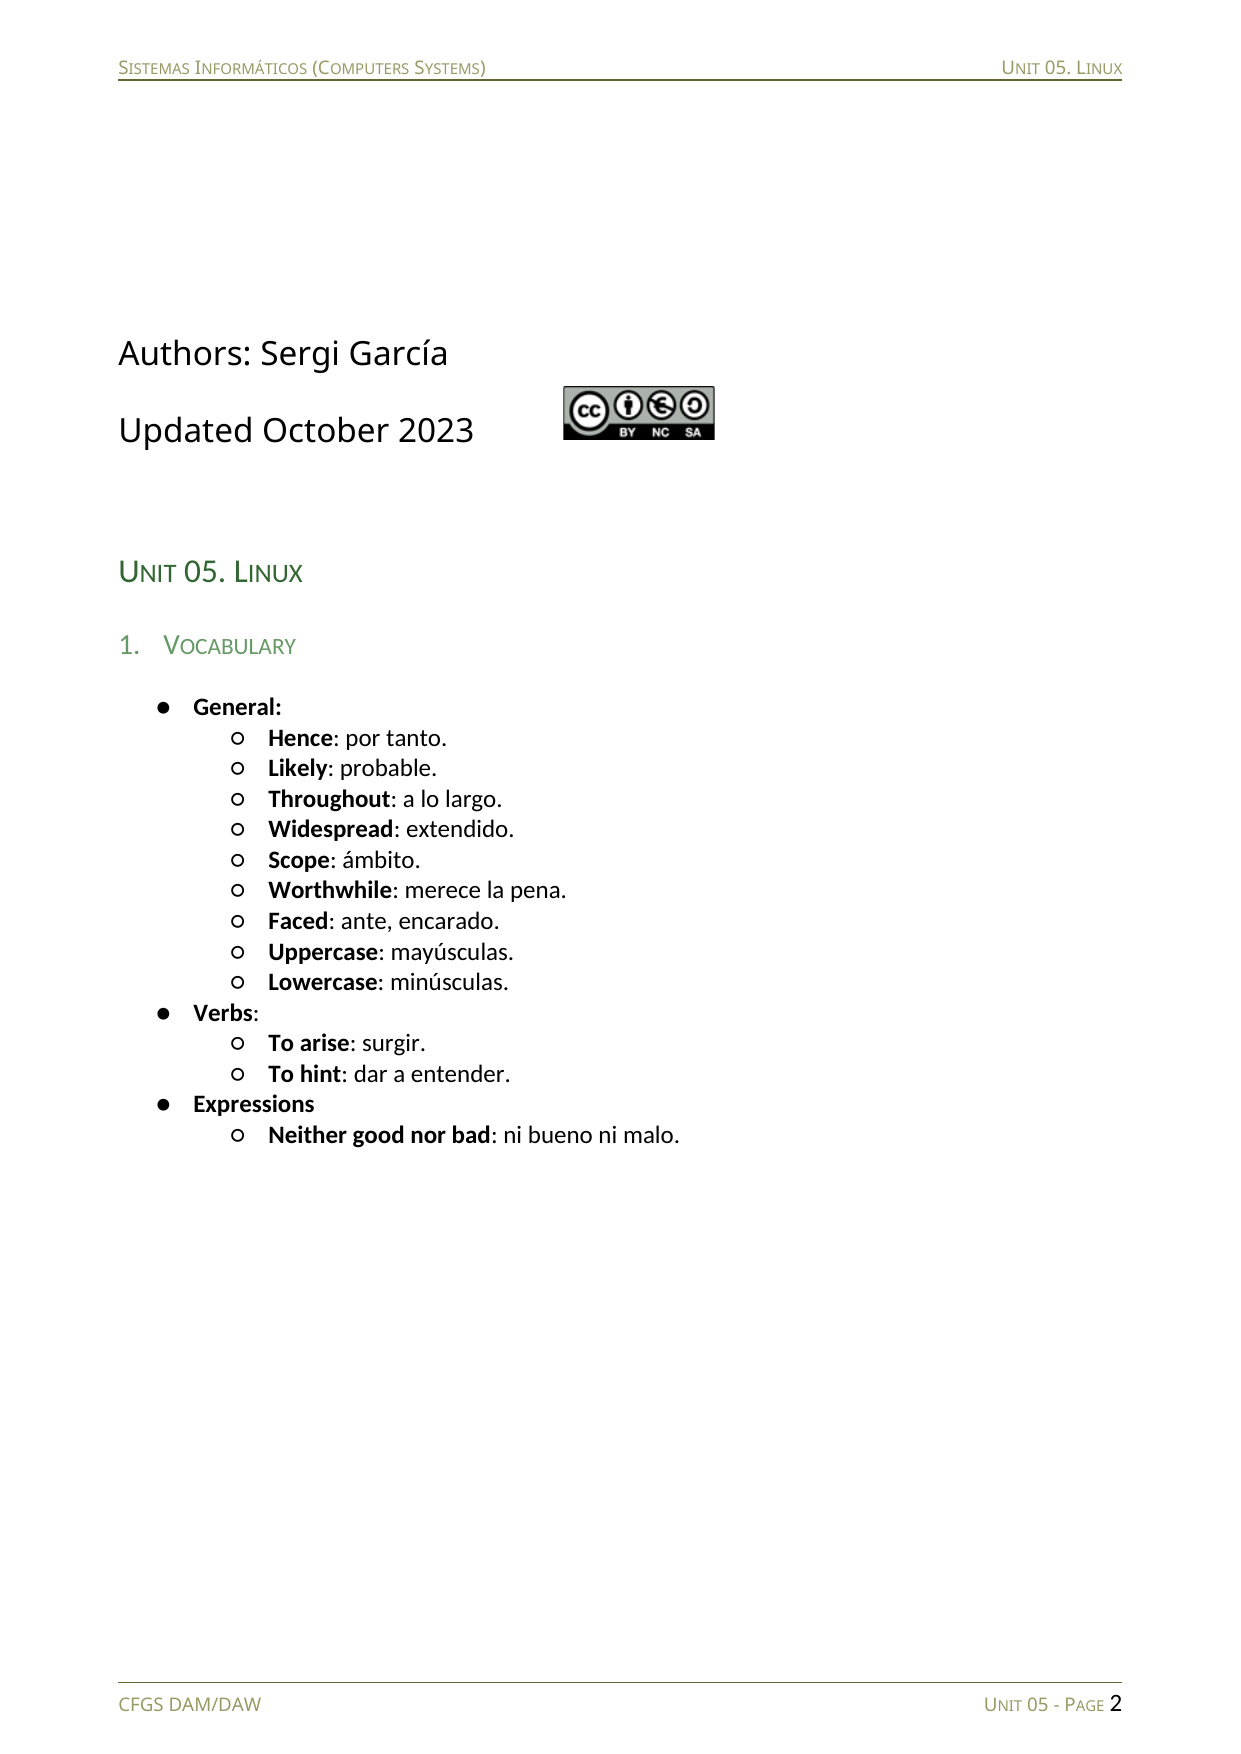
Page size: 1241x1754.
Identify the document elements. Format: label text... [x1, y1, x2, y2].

list Worthwhile: merece la pena. [231, 874, 1122, 905]
list Faced: ante, encarado. [231, 905, 1122, 936]
list Hence: por tanto. [231, 722, 1122, 752]
text Unit 05. Linux [118, 550, 1122, 591]
subtitle Vocabulary [118, 626, 1122, 661]
text Updated October 2023 [118, 407, 1122, 453]
list To arise: surgir. [231, 1027, 1122, 1058]
text Authors: Sergi García [118, 329, 1122, 375]
list Scope: ámbito. [231, 844, 1122, 874]
list Widespread: extendido. [231, 813, 1122, 844]
list Expressions [156, 1088, 1122, 1119]
list Throughout: a lo largo. [231, 783, 1122, 813]
list Neither good nor bad: ni bueno ni malo. [231, 1119, 1122, 1149]
list Lowercase: minúsculas. [231, 966, 1122, 997]
list Verbs: [156, 997, 1122, 1027]
list Likely: probable. [231, 752, 1122, 783]
picture [563, 386, 715, 440]
list To hint: dar a entender. [231, 1058, 1122, 1088]
list Uppercase: mayúsculas. [231, 936, 1122, 966]
list General: [156, 691, 1122, 722]
